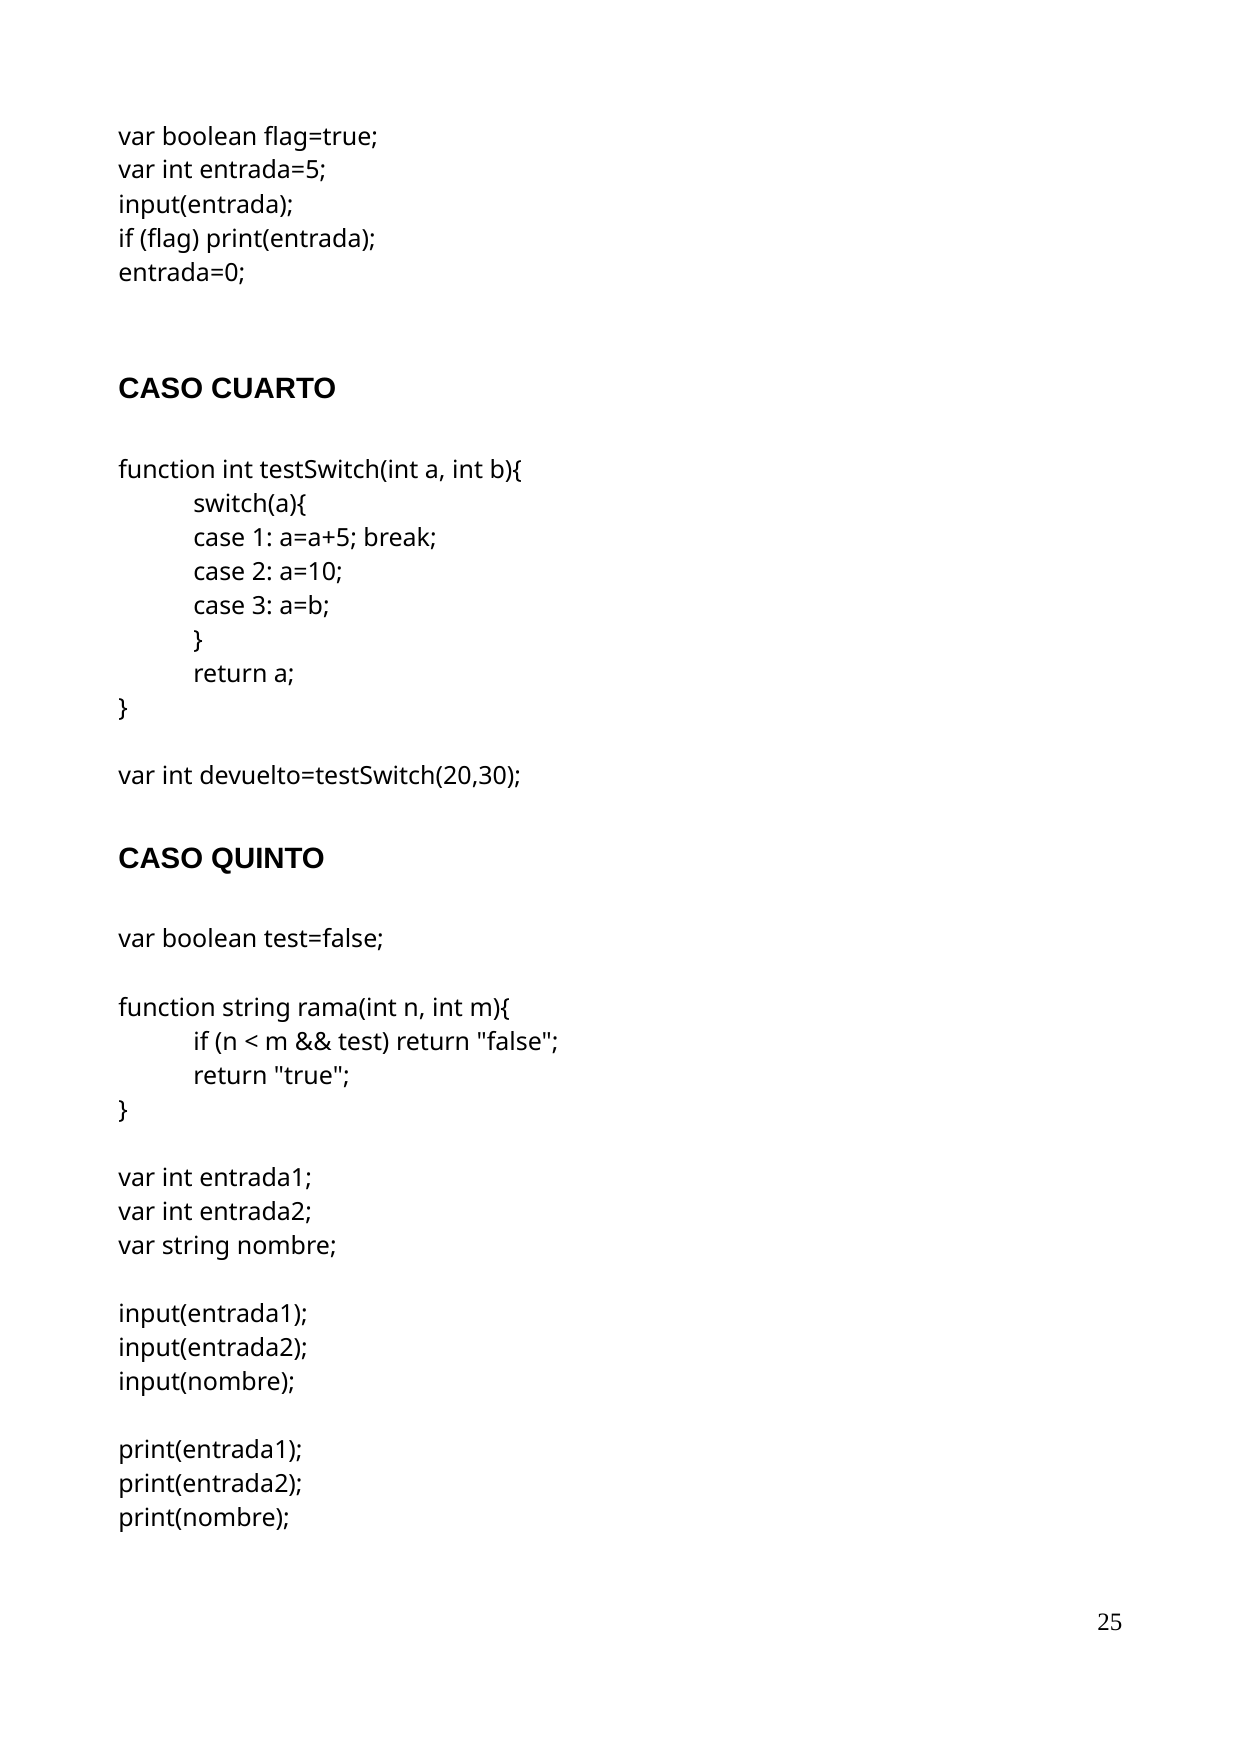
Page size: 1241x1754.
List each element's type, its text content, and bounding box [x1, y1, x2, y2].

text var string nombre; [118, 1228, 1122, 1262]
subtitle CASO CUARTO [118, 371, 1122, 405]
text var int entrada=5; [118, 152, 1122, 186]
text return "true"; [118, 1057, 1122, 1091]
text function string rama(int n, int m){ [118, 989, 1122, 1023]
text case 2: a=10; [118, 554, 1122, 588]
text case 3: a=b; [118, 588, 1122, 622]
text entrada=0; [118, 254, 1122, 288]
text var int entrada1; [118, 1159, 1122, 1193]
text return a; [118, 656, 1122, 690]
text print(entrada2); [118, 1466, 1122, 1500]
text function int testSwitch(int a, int b){ [118, 451, 1122, 486]
text if (flag) print(entrada); [118, 220, 1122, 254]
text } [118, 622, 1122, 656]
text if (n < m && test) return "false"; [118, 1023, 1122, 1057]
text print(nombre); [118, 1500, 1122, 1534]
subtitle CASO QUINTO [118, 841, 1122, 874]
text input(entrada2); [118, 1330, 1122, 1364]
text input(entrada); [118, 186, 1122, 220]
text var int entrada2; [118, 1193, 1122, 1228]
text } [118, 690, 1122, 724]
text input(nombre); [118, 1364, 1122, 1398]
text var int devuelto=testSwitch(20,30); [118, 758, 1122, 792]
text case 1: a=a+5; break; [118, 519, 1122, 554]
text print(entrada1); [118, 1432, 1122, 1466]
text input(entrada1); [118, 1296, 1122, 1330]
text var boolean test=false; [118, 921, 1122, 955]
text switch(a){ [118, 486, 1122, 519]
text } [118, 1091, 1122, 1125]
text var boolean flag=true; [118, 118, 1122, 152]
